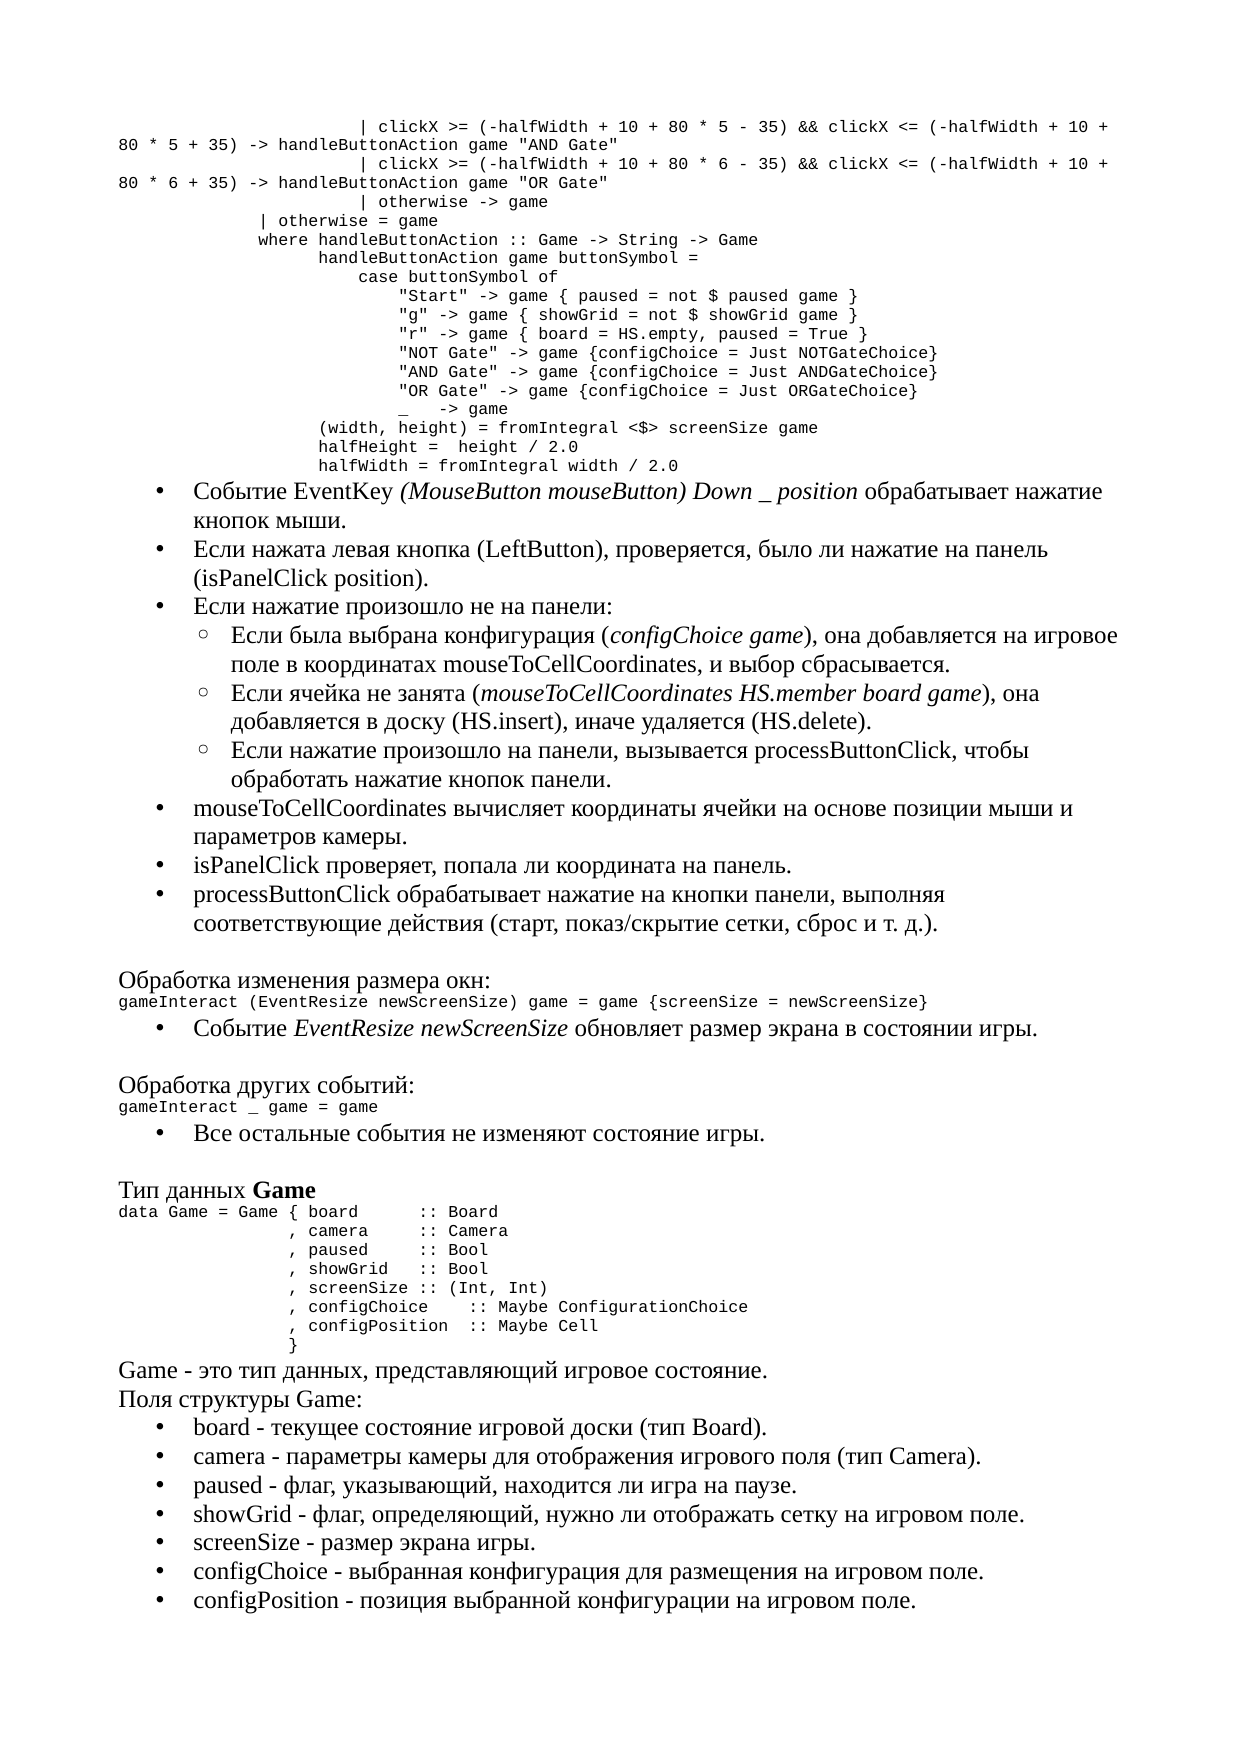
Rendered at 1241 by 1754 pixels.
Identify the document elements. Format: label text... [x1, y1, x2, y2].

text Обработка других событий: [118, 1070, 1122, 1099]
text | clickX >= (-halfWidth + 10 + 80 * 5 - 35) && clickX <= (-halfWidth + 10 + 80 * 5 + 35) -> handleButtonAction game "AND Gate" | clickX >= (-halfWidth + 10 + 80 * 6 - 35) && clickX <= (-halfWidth + 10 + 80 * 6 + 35) -> handleButtonAction game "OR Gate" | otherwise -> game | otherwise = game where handleButtonAction :: Game -> String -> Game handleButtonAction game buttonSymbol = case buttonSymbol of "Start" -> game { paused = not $ paused game } "g" -> game { showGrid = not $ showGrid game } "r" -> game { board = HS.empty, paused = True } "NOT Gate" -> game {configChoice = Just NOTGateChoice} "AND Gate" -> game {configChoice = Just ANDGateChoice} "OR Gate" -> game {configChoice = Just ORGateChoice} _ -> game (width, height) = fromIntegral <$> screenSize game halfHeight = height / 2.0 halfWidth = fromIntegral width / 2.0 [118, 118, 1122, 476]
list camera - параметры камеры для отображения игрового поля (тип Camera). [156, 1441, 1122, 1470]
text Game - это тип данных, представляющий игровое состояние. [118, 1355, 1122, 1384]
list Событие EventKey (MouseButton mouseButton) Down _ position обрабатывает нажатие кнопок мыши. [156, 476, 1122, 534]
list configChoice - выбранная конфигурация для размещения на игровом поле. [156, 1556, 1122, 1585]
text data Game = Game { board :: Board , camera :: Camera , paused :: Bool , showGrid :: Bool , screenSize :: (Int, Int) , configChoice :: Maybe ConfigurationChoice , configPosition :: Maybe Cell } [118, 1204, 1122, 1355]
list Если была выбрана конфигурация (configChoice game), она добавляется на игровое поле в координатах mouseToCellCoordinates, и выбор сбрасывается. [193, 620, 1122, 678]
list screenSize - размер экрана игры. [156, 1527, 1122, 1556]
list paused - флаг, указывающий, находится ли игра на паузе. [156, 1470, 1122, 1499]
list Если нажатие произошло не на панели: [156, 591, 1122, 620]
list isPanelClick проверяет, попала ли координата на панель. [156, 850, 1122, 879]
text Поля структуры Game: [118, 1384, 1122, 1412]
list Событие EventResize newScreenSize обновляет размер экрана в состоянии игры. [156, 1013, 1122, 1041]
list Если ячейка не занята (mouseToCellCoordinates HS.member board game), она добавляется в доску (HS.insert), иначе удаляется (HS.delete). [193, 678, 1122, 735]
list Если нажата левая кнопка (LeftButton), проверяется, было ли нажатие на панель (isPanelClick position). [156, 534, 1122, 591]
list Все остальные события не изменяют состояние игры. [156, 1118, 1122, 1147]
text gameInteract _ game = game [118, 1099, 1122, 1118]
list board - текущее состояние игровой доски (тип Board). [156, 1412, 1122, 1441]
text Тип данных Game [118, 1175, 1122, 1204]
list mouseToCellCoordinates вычисляет координаты ячейки на основе позиции мыши и параметров камеры. [156, 793, 1122, 850]
list showGrid - флаг, определяющий, нужно ли отображать сетку на игровом поле. [156, 1499, 1122, 1527]
list configPosition - позиция выбранной конфигурации на игровом поле. [156, 1585, 1122, 1614]
list processButtonClick обрабатывает нажатие на кнопки панели, выполняя соответствующие действия (старт, показ/скрытие сетки, сброс и т. д.). [156, 879, 1122, 936]
text Обработка изменения размера окн: [118, 965, 1122, 994]
text gameInteract (EventResize newScreenSize) game = game {screenSize = newScreenSize} [118, 994, 1122, 1013]
list Если нажатие произошло на панели, вызывается processButtonClick, чтобы обработать нажатие кнопок панели. [193, 735, 1122, 793]
